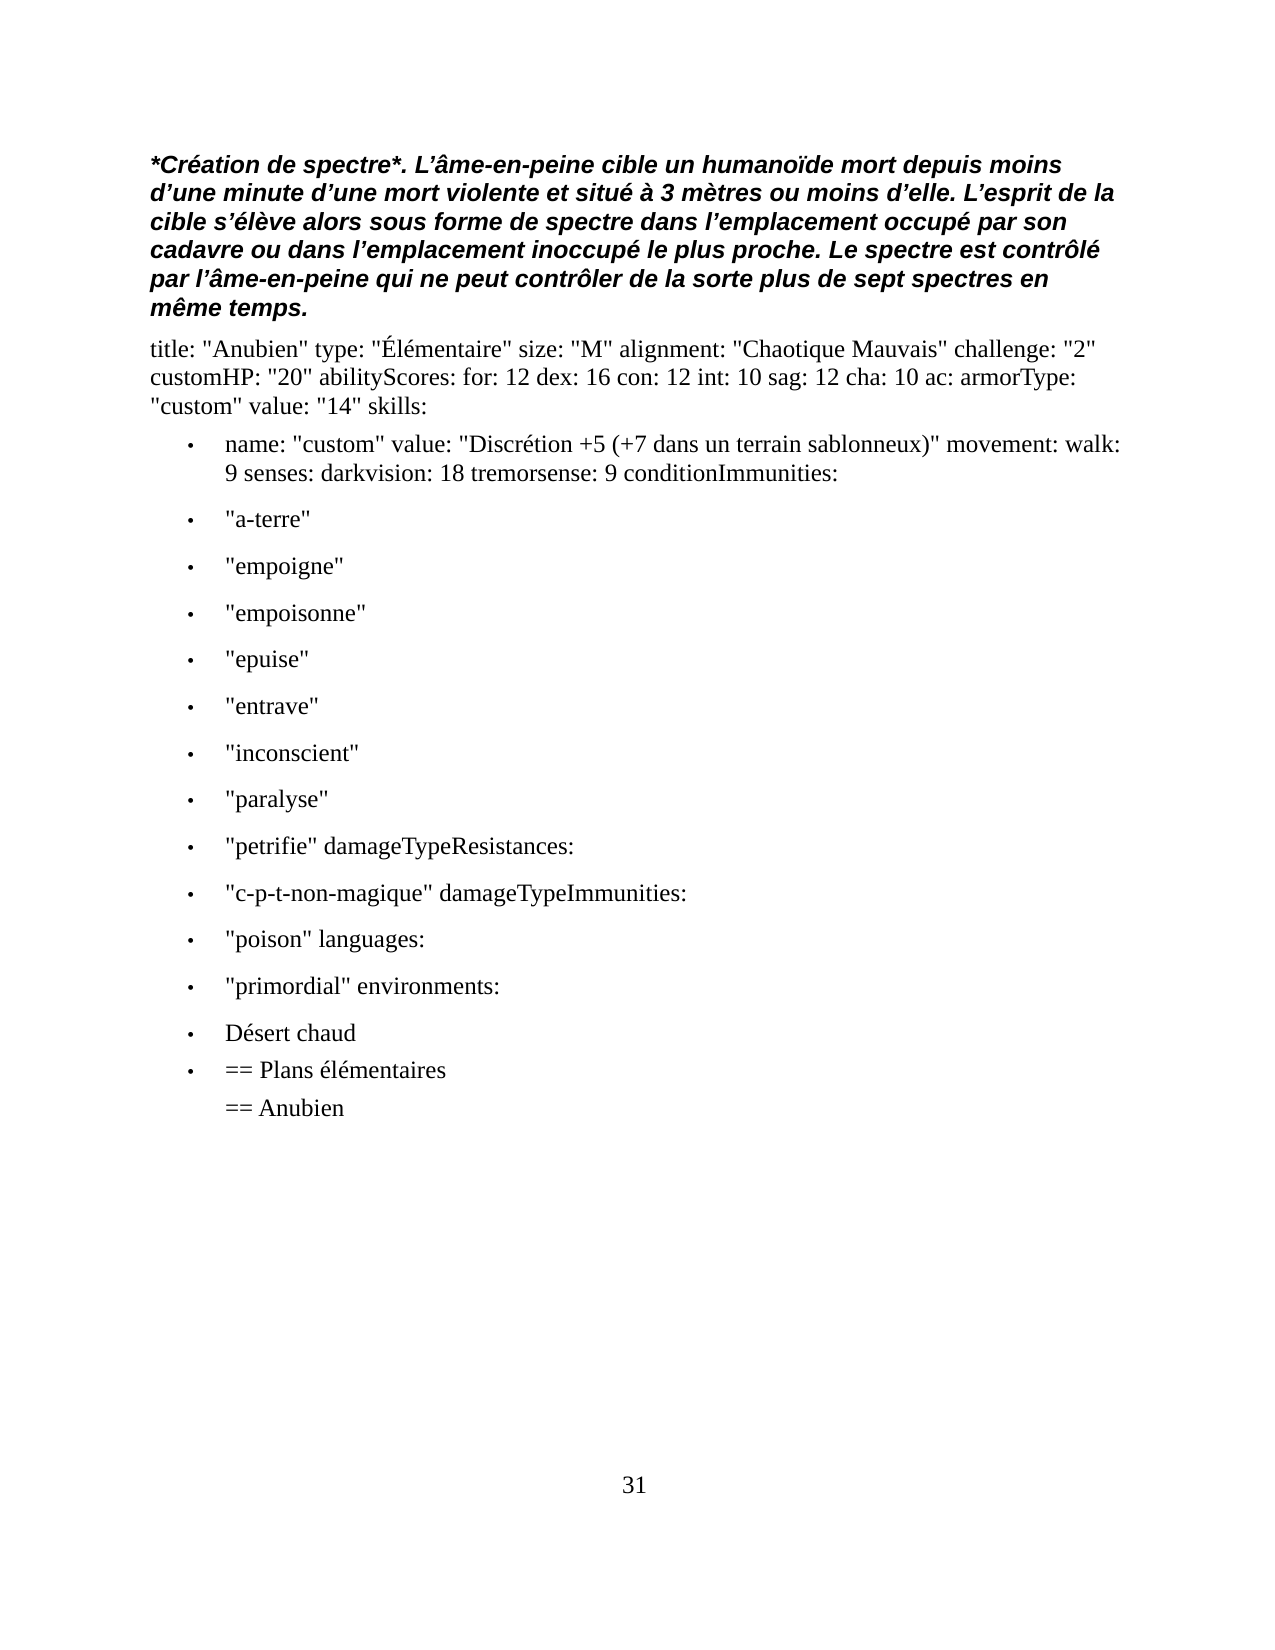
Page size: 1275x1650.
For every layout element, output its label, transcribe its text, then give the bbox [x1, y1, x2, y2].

list "poison" languages: [187, 924, 1125, 953]
list name: "custom" value: "Discrétion +5 (+7 dans un terrain sablonneux)" movement: walk: 9 senses: darkvision: 18 tremorsense: 9 conditionImmunities: [187, 429, 1125, 486]
list "inconscient" [187, 738, 1125, 766]
list "paralyse" [187, 784, 1125, 813]
list "petrifie" damageTypeResistances: [187, 831, 1125, 860]
list "entrave" [187, 691, 1125, 720]
list "c-p-t-non-magique" damageTypeImmunities: [187, 878, 1125, 906]
list "empoisonne" [187, 598, 1125, 626]
list == Anubien [187, 1093, 1125, 1122]
subtitle *Création de spectre*. L’âme-en-peine cible un humanoïde mort depuis moins d’une minute d’une mort violente et situé à 3 mètres ou moins d’elle. L’esprit de la cible s’élève alors sous forme de spectre dans l’emplacement occupé par son cadavre ou dans l’emplacement inoccupé le plus proche. Le spectre est contrôlé par l’âme-en-peine qui ne peut contrôler de la sorte plus de sept spectres en même temps. [150, 150, 1125, 321]
list "primordial" environments: [187, 971, 1125, 1000]
list "empoigne" [187, 551, 1125, 580]
list "a-terre" [187, 504, 1125, 533]
text title: "Anubien" type: "Élémentaire" size: "M" alignment: "Chaotique Mauvais" challenge: "2" customHP: "20" abilityScores: for: 12 dex: 16 con: 12 int: 10 sag: 12 cha: 10 ac: armorType: "custom" value: "14" skills: [150, 334, 1125, 420]
list "epuise" [187, 644, 1125, 673]
list Désert chaud [187, 1018, 1125, 1046]
list == Plans élémentaires [187, 1055, 1125, 1084]
